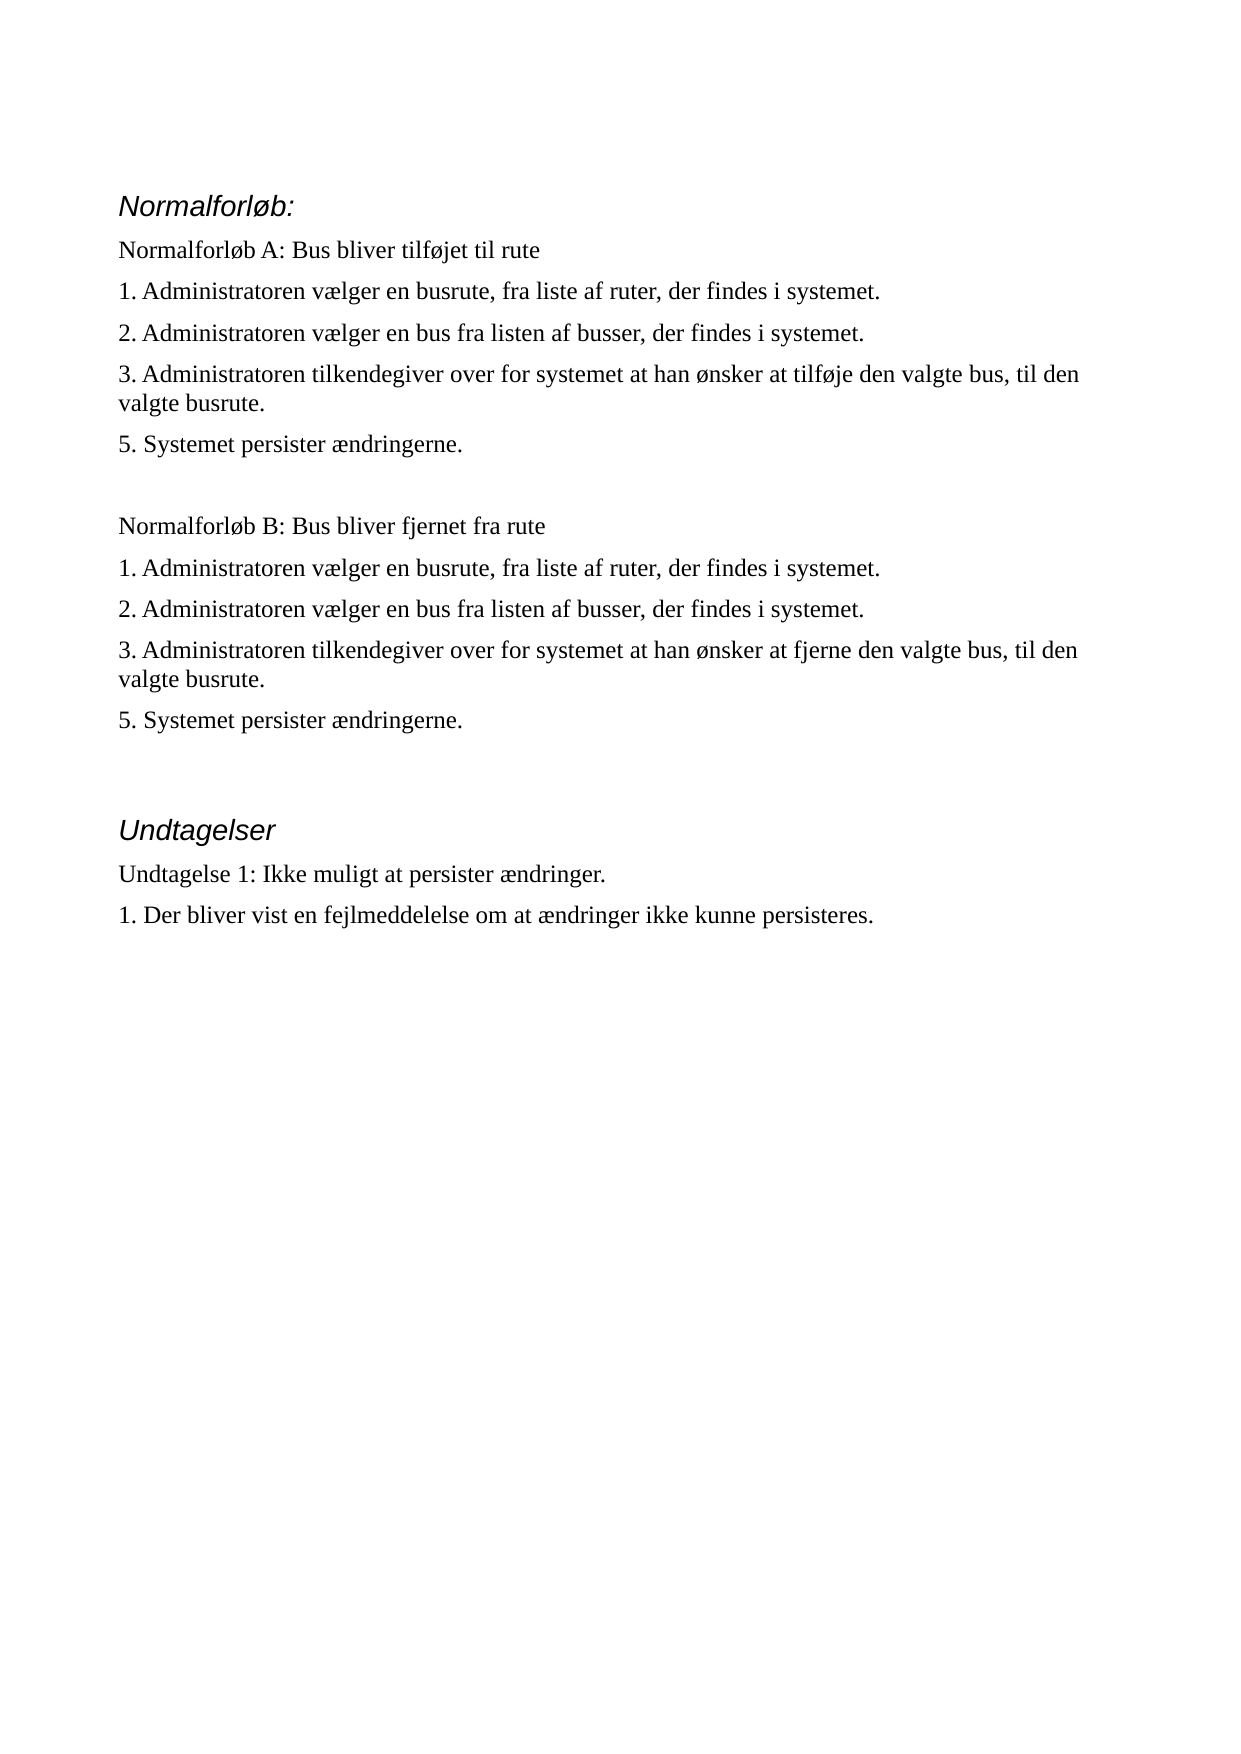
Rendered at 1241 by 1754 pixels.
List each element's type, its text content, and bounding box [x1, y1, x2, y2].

text Normalforløb B: Bus bliver fjernet fra rute [118, 511, 1122, 540]
text 1. Administratoren vælger en busrute, fra liste af ruter, der findes i systemet. [118, 553, 1122, 581]
text 5. Systemet persister ændringerne. [118, 429, 1122, 458]
text 2. Administratoren vælger en bus fra listen af busser, der findes i systemet. [118, 318, 1122, 346]
text 2. Administratoren vælger en bus fra listen af busser, der findes i systemet. [118, 594, 1122, 623]
text 3. Administratoren tilkendegiver over for systemet at han ønsker at tilføje den valgte bus, til den valgte busrute. [118, 359, 1122, 416]
subtitle Undtagelser [118, 813, 1122, 846]
text Undtagelse 1: Ikke muligt at persister ændringer. [118, 859, 1122, 887]
text 3. Administratoren tilkendegiver over for systemet at han ønsker at fjerne den valgte bus, til den valgte busrute. [118, 635, 1122, 693]
text 1. Der bliver vist en fejlmeddelelse om at ændringer ikke kunne persisteres. [118, 900, 1122, 929]
text 1. Administratoren vælger en busrute, fra liste af ruter, der findes i systemet. [118, 276, 1122, 305]
text Normalforløb A: Bus bliver tilføjet til rute [118, 235, 1122, 264]
subtitle Normalforløb: [118, 189, 1122, 223]
text 5. Systemet persister ændringerne. [118, 705, 1122, 734]
